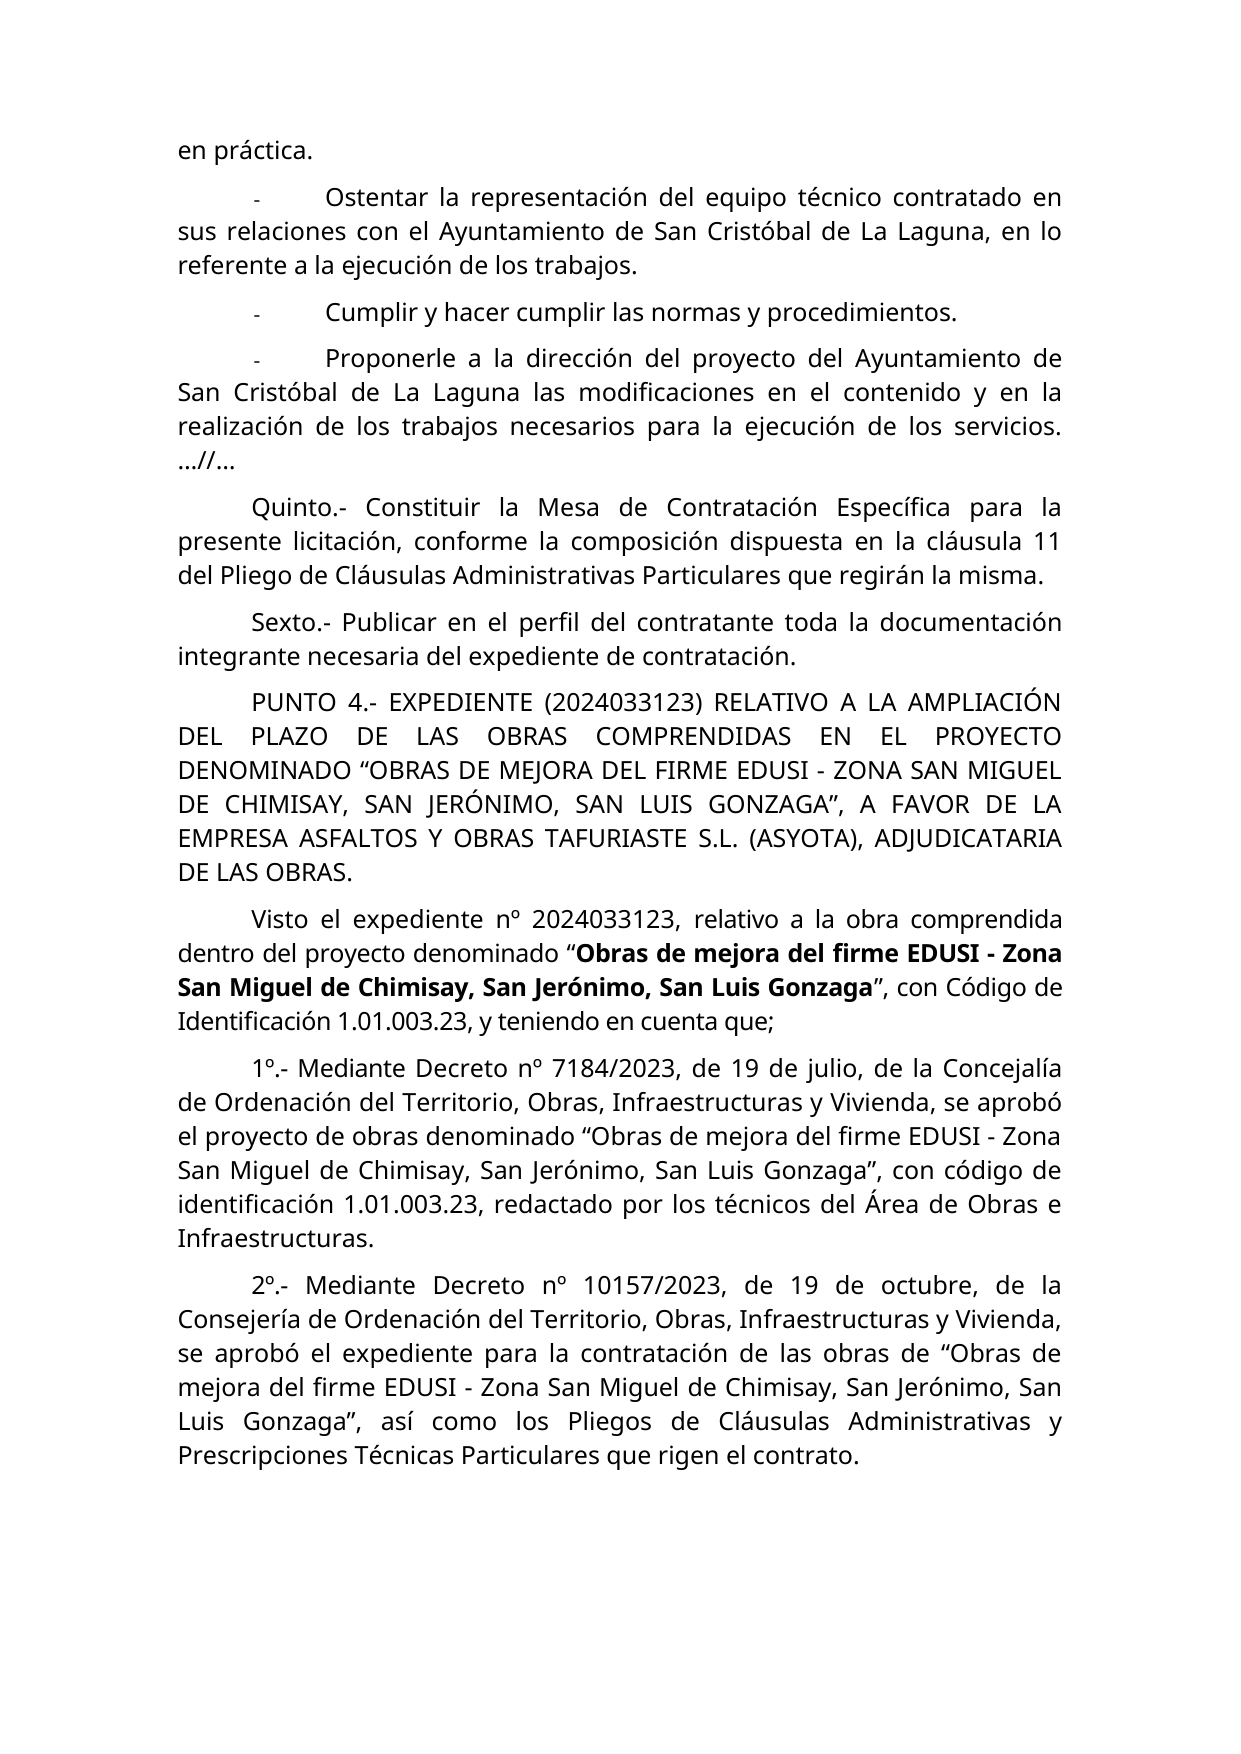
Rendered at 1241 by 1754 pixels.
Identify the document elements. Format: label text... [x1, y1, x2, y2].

list Proponerle a la dirección del proyecto del Ayuntamiento de San Cristóbal de La Laguna las modificaciones en el contenido y en la realización de los trabajos necesarios para la ejecución de los servicios. …//… [177, 341, 1063, 477]
text 2º.- Mediante Decreto nº 10157/2023, de 19 de octubre, de la Consejería de Ordenación del Territorio, Obras, Infraestructuras y Vivienda, se aprobó el expediente para la contratación de las obras de “Obras de mejora del firme EDUSI - Zona San Miguel de Chimisay, San Jerónimo, San Luis Gonzaga”, así como los Pliegos de Cláusulas Administrativas y Prescripciones Técnicas Particulares que rigen el contrato. [177, 1267, 1063, 1472]
text Sexto.- Publicar en el perfil del contratante toda la documentación integrante necesaria del expediente de contratación. [177, 604, 1063, 672]
text Visto el expediente nº 2024033123, relativo a la obra comprendida dentro del proyecto denominado “Obras de mejora del firme EDUSI - Zona San Miguel de Chimisay, San Jerónimo, San Luis Gonzaga”, con Código de Identificación 1.01.003.23, y teniendo en cuenta que; [177, 902, 1063, 1038]
text 1º.- Mediante Decreto nº 7184/2023, de 19 de julio, de la Concejalía de Ordenación del Territorio, Obras, Infraestructuras y Vivienda, se aprobó el proyecto de obras denominado “Obras de mejora del firme EDUSI - Zona San Miguel de Chimisay, San Jerónimo, San Luis Gonzaga”, con código de identificación 1.01.003.23, redactado por los técnicos del Área de Obras e Infraestructuras. [177, 1050, 1063, 1255]
text Quinto.- Constituir la Mesa de Contratación Específica para la presente licitación, conforme la composición dispuesta en la cláusula 11 del Pliego de Cláusulas Administrativas Particulares que regirán la misma. [177, 489, 1063, 592]
list Cumplir y hacer cumplir las normas y procedimientos. [177, 294, 1063, 328]
list en práctica. [177, 133, 1063, 167]
text PUNTO 4.- EXPEDIENTE (2024033123) RELATIVO A LA AMPLIACIÓN DEL PLAZO DE LAS OBRAS COMPRENDIDAS EN EL PROYECTO DENOMINADO “OBRAS DE MEJORA DEL FIRME EDUSI - ZONA SAN MIGUEL DE CHIMISAY, SAN JERÓNIMO, SAN LUIS GONZAGA”, A FAVOR DE LA EMPRESA ASFALTOS Y OBRAS TAFURIASTE S.L. (ASYOTA), ADJUDICATARIA DE LAS OBRAS. [177, 685, 1063, 889]
list Ostentar la representación del equipo técnico contratado en sus relaciones con el Ayuntamiento de San Cristóbal de La Laguna, en lo referente a la ejecución de los trabajos. [177, 179, 1063, 282]
